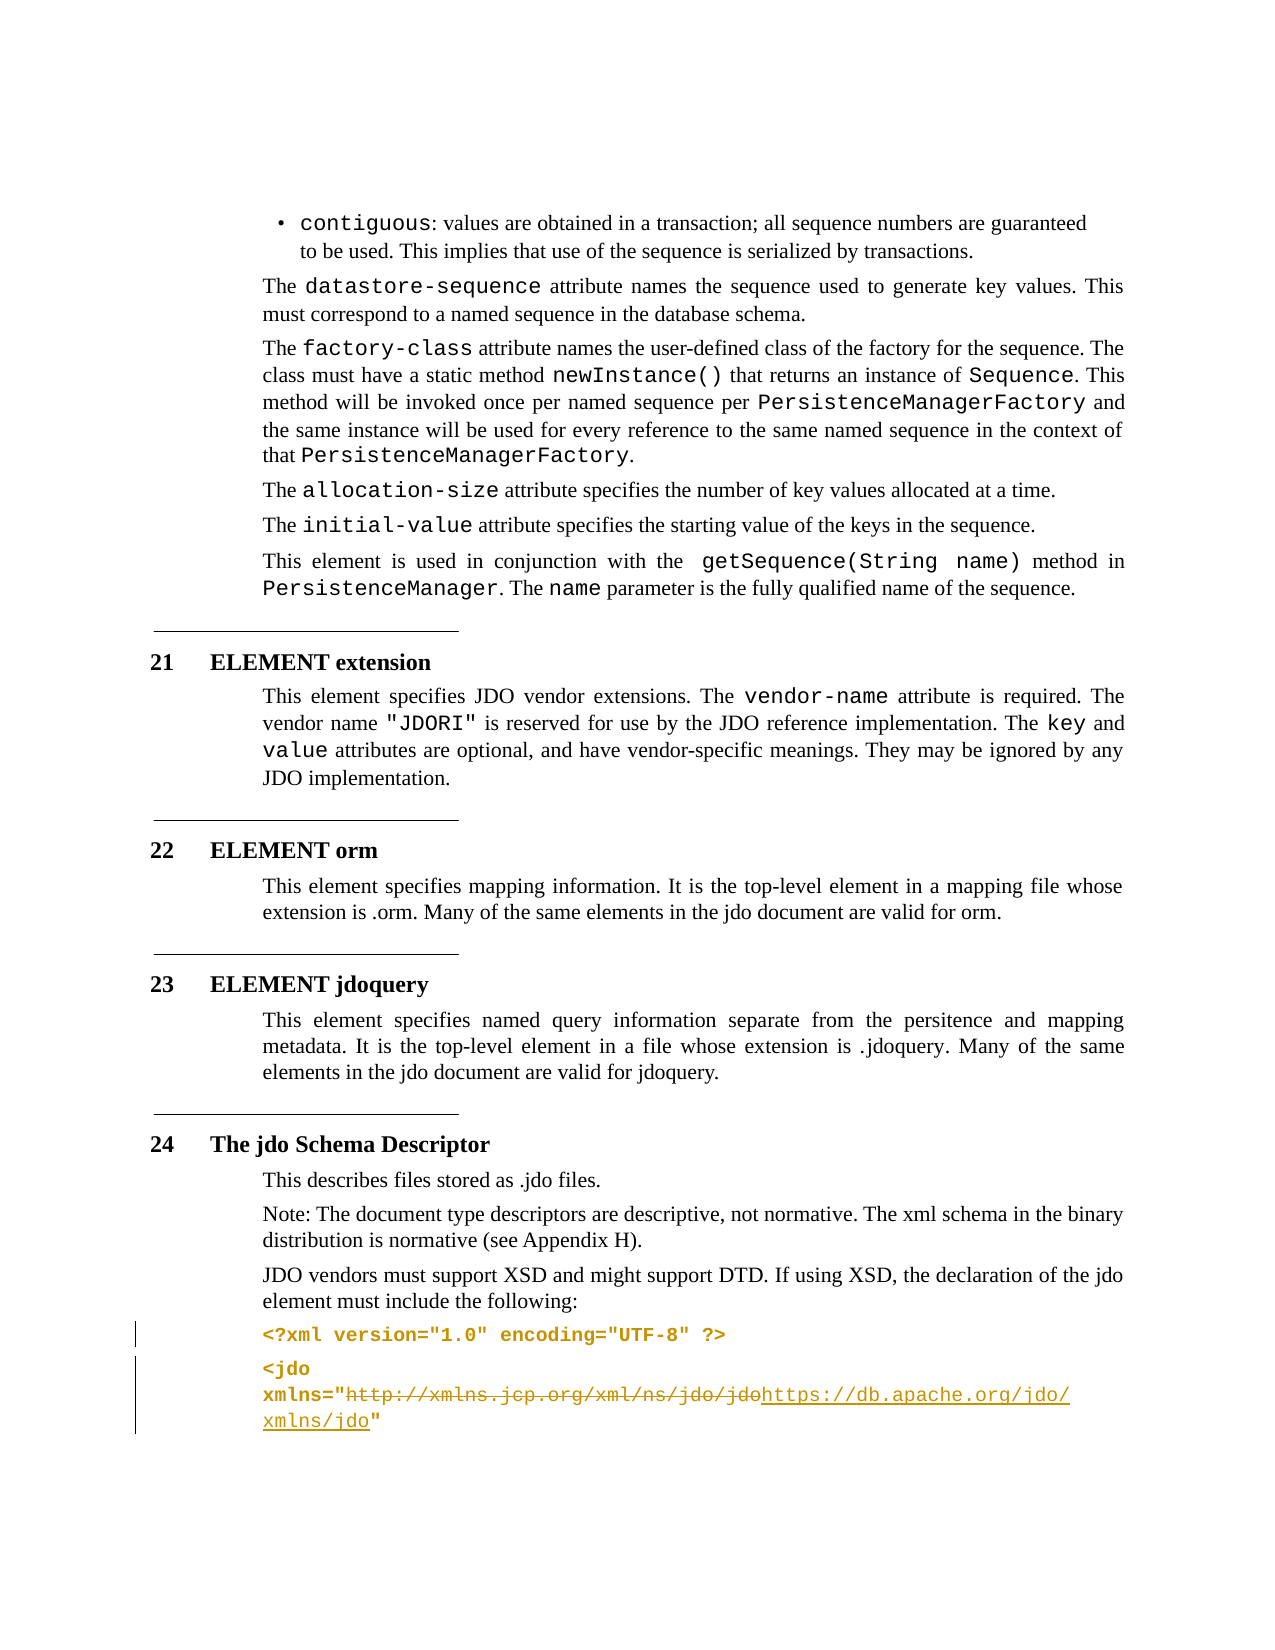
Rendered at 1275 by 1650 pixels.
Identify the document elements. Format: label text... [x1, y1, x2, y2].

text This element specifies named query information separate from the persitence and mapping metadata. It is the top-level element in a file whose extension is .jdoquery. Many of the same elements in the jdo document are valid for jdoquery. [262, 1006, 1125, 1084]
subtitle ELEMENT jdoquery [150, 970, 1125, 998]
text The factory-class attribute names the user-defined class of the factory for the sequence. The class must have a static method newInstance() that returns an instance of Sequence. This method will be invoked once per named sequence per PersistenceManagerFactory and the same instance will be used for every reference to the same named sequence in the context of that PersistenceManagerFactory. [262, 335, 1125, 469]
subtitle ELEMENT extension [150, 647, 1125, 675]
text <jdo xmlns="https://db.apache.org/jdo/xmlns/jdo" [262, 1356, 1125, 1434]
text This describes files stored as .jdo files. [262, 1166, 1125, 1192]
text The initial-value attribute specifies the starting value of the keys in the sequence. [262, 512, 1125, 539]
text The datastore-sequence attribute names the sequence used to generate key values. This must correspond to a named sequence in the database schema. [262, 273, 1125, 326]
subtitle The jdo Schema Descriptor [150, 1130, 1125, 1158]
text JDO vendors must support XSD and might support DTD. If using XSD, the declaration of the jdo element must include the following: [262, 1261, 1125, 1313]
text Note: The document type descriptors are descriptive, not normative. The xml schema in the binary distribution is normative (see Appendix H). [262, 1200, 1125, 1252]
text This element is used in conjunction with the getSequence(String name) method in PersistenceManager. The name parameter is the fully qualified name of the sequence. [262, 548, 1125, 602]
text This element specifies JDO vendor extensions. The vendor-name attribute is required. The vendor name "JDORI" is reserved for use by the JDO reference implementation. The key and value attributes are optional, and have vendor-specific meanings. They may be ignored by any JDO implementation. [262, 683, 1125, 790]
text The allocation-size attribute specifies the number of key values allocated at a time. [262, 477, 1125, 504]
text This element specifies mapping information. It is the top-level element in a mapping file whose extension is .orm. Many of the same elements in the jdo document are valid for orm. [262, 872, 1125, 924]
text • contiguous: values are obtained in a transaction; all sequence numbers are guaranteed to be used. This implies that use of the sequence is serialized by transactions. [277, 210, 1087, 263]
text <?xml version="1.0" encoding="UTF-8" ?> [262, 1321, 1125, 1347]
subtitle ELEMENT orm [150, 836, 1125, 864]
